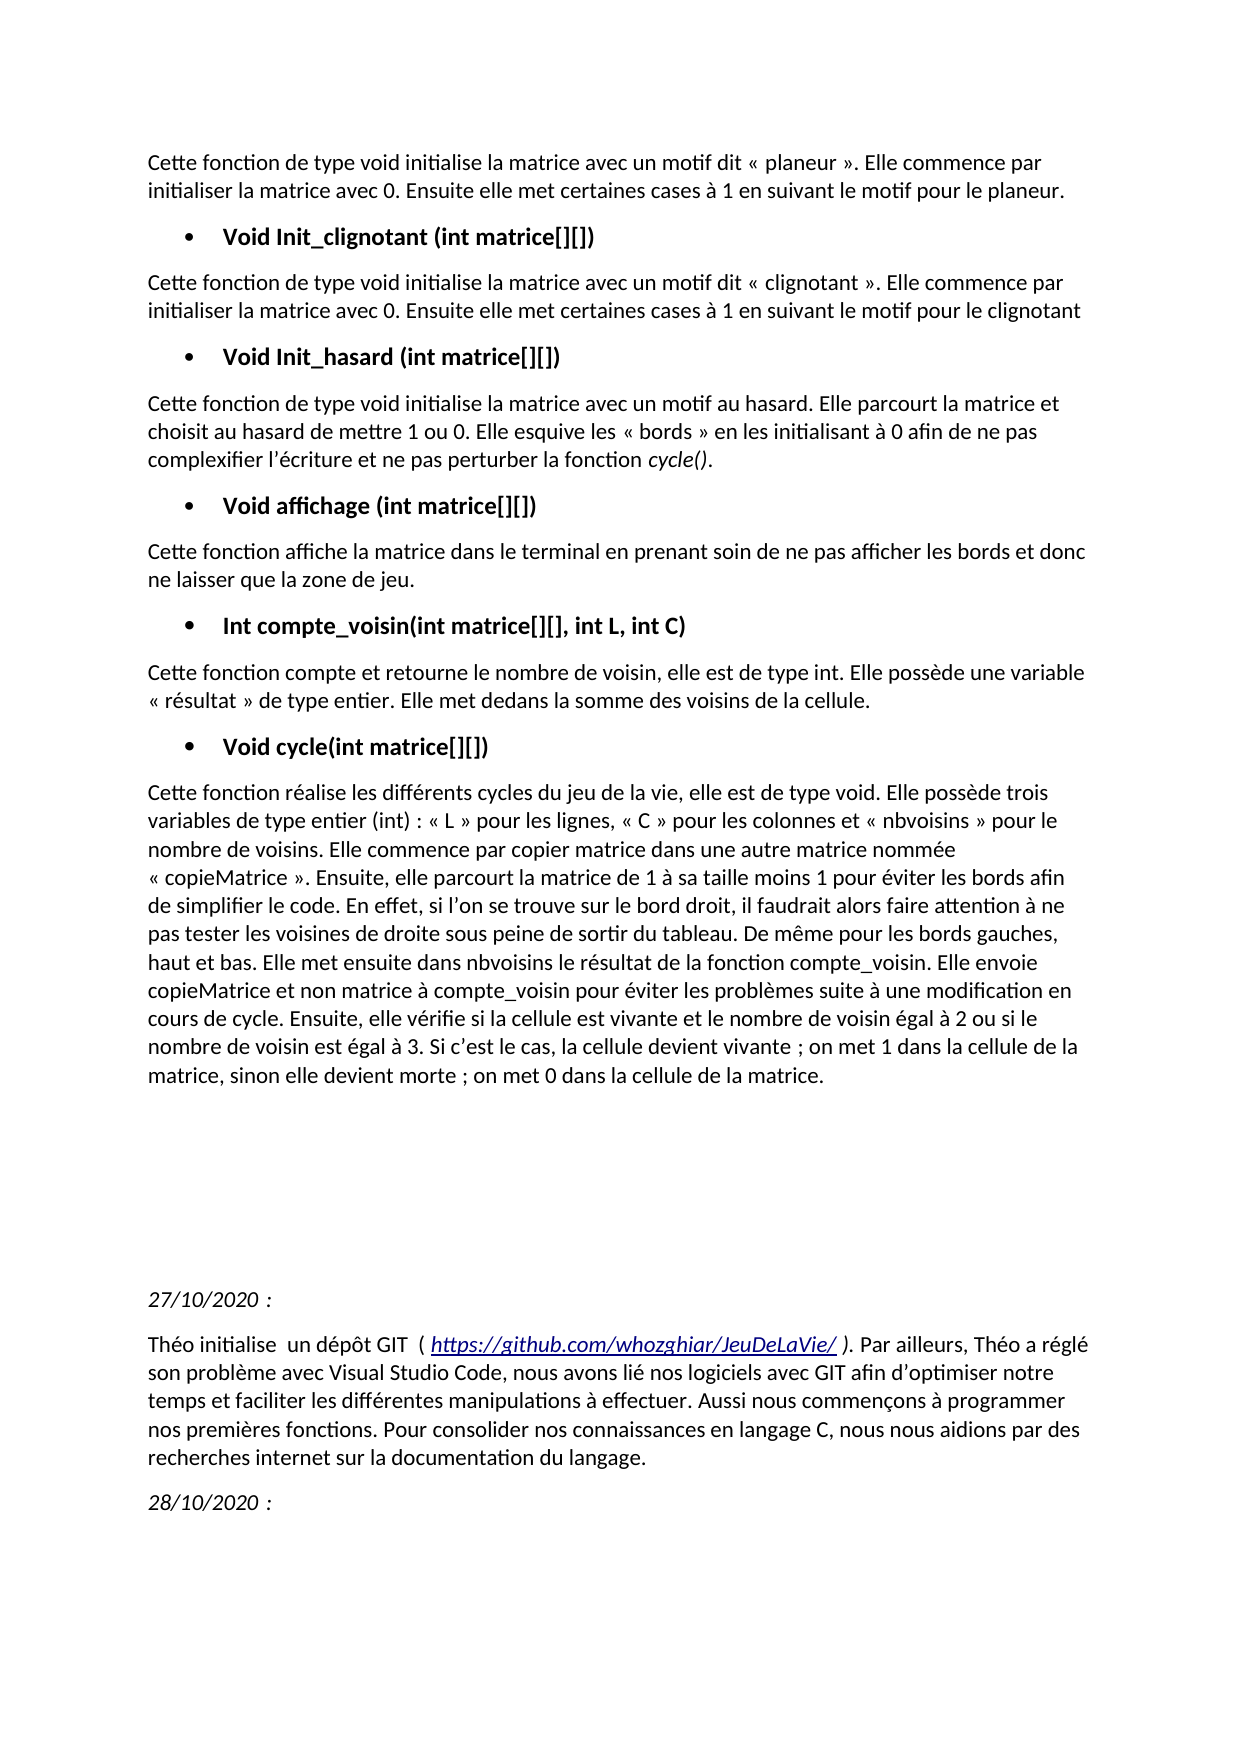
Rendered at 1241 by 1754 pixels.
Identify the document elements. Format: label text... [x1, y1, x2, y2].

list Void Init_hasard (int matrice[][]) [185, 341, 1093, 372]
list Void Init_clignotant (int matrice[][]) [185, 221, 1093, 251]
text Cette fonction compte et retourne le nombre de voisin, elle est de type int. Elle possède une variable « résultat » de type entier. Elle met dedans la somme des voisins de la cellule. [148, 658, 1093, 714]
text Cette fonction de type void initialise la matrice avec un motif dit « clignotant ». Elle commence par initialiser la matrice avec 0. Ensuite elle met certaines cases à 1 en suivant le motif pour le clignotant [148, 268, 1093, 324]
list Int compte_voisin(int matrice[][], int L, int C) [185, 611, 1093, 641]
text Cette fonction de type void initialise la matrice avec un motif au hasard. Elle parcourt la matrice et choisit au hasard de mettre 1 ou 0. Elle esquive les « bords » en les initialisant à 0 afin de ne pas complexifier l’écriture et ne pas perturber la fonction cycle(). [148, 389, 1093, 473]
text Cette fonction de type void initialise la matrice avec un motif dit « planeur ». Elle commence par initialiser la matrice avec 0. Ensuite elle met certaines cases à 1 en suivant le motif pour le planeur. [148, 148, 1093, 204]
text Théo initialise un dépôt GIT ( https://github.com/whozghiar/JeuDeLaVie/ ). Par ailleurs, Théo a réglé son problème avec Visual Studio Code, nous avons lié nos logiciels avec GIT afin d’optimiser notre temps et faciliter les différentes manipulations à effectuer. Aussi nous commençons à programmer nos premières fonctions. Pour consolider nos connaissances en langage C, nous nous aidions par des recherches internet sur la documentation du langage. [148, 1330, 1093, 1471]
text 28/10/2020 : [148, 1488, 1093, 1516]
text 27/10/2020 : [148, 1285, 1093, 1313]
text Cette fonction réalise les différents cycles du jeu de la vie, elle est de type void. Elle possède trois variables de type entier (int) : « L » pour les lignes, « C » pour les colonnes et « nbvoisins » pour le nombre de voisins. Elle commence par copier matrice dans une autre matrice nommée « copieMatrice ». Ensuite, elle parcourt la matrice de 1 à sa taille moins 1 pour éviter les bords afin de simplifier le code. En effet, si l’on se trouve sur le bord droit, il faudrait alors faire attention à ne pas tester les voisines de droite sous peine de sortir du tableau. De même pour les bords gauches, haut et bas. Elle met ensuite dans nbvoisins le résultat de la fonction compte_voisin. Elle envoie copieMatrice et non matrice à compte_voisin pour éviter les problèmes suite à une modification en cours de cycle. Ensuite, elle vérifie si la cellule est vivante et le nombre de voisin égal à 2 ou si le nombre de voisin est égal à 3. Si c’est le cas, la cellule devient vivante ; on met 1 dans la cellule de la matrice, sinon elle devient morte ; on met 0 dans la cellule de la matrice. [148, 778, 1093, 1089]
list Void affichage (int matrice[][]) [185, 490, 1093, 521]
text Cette fonction affiche la matrice dans le terminal en prenant soin de ne pas afficher les bords et donc ne laisser que la zone de jeu. [148, 537, 1093, 594]
list Void cycle(int matrice[][]) [185, 731, 1093, 762]
